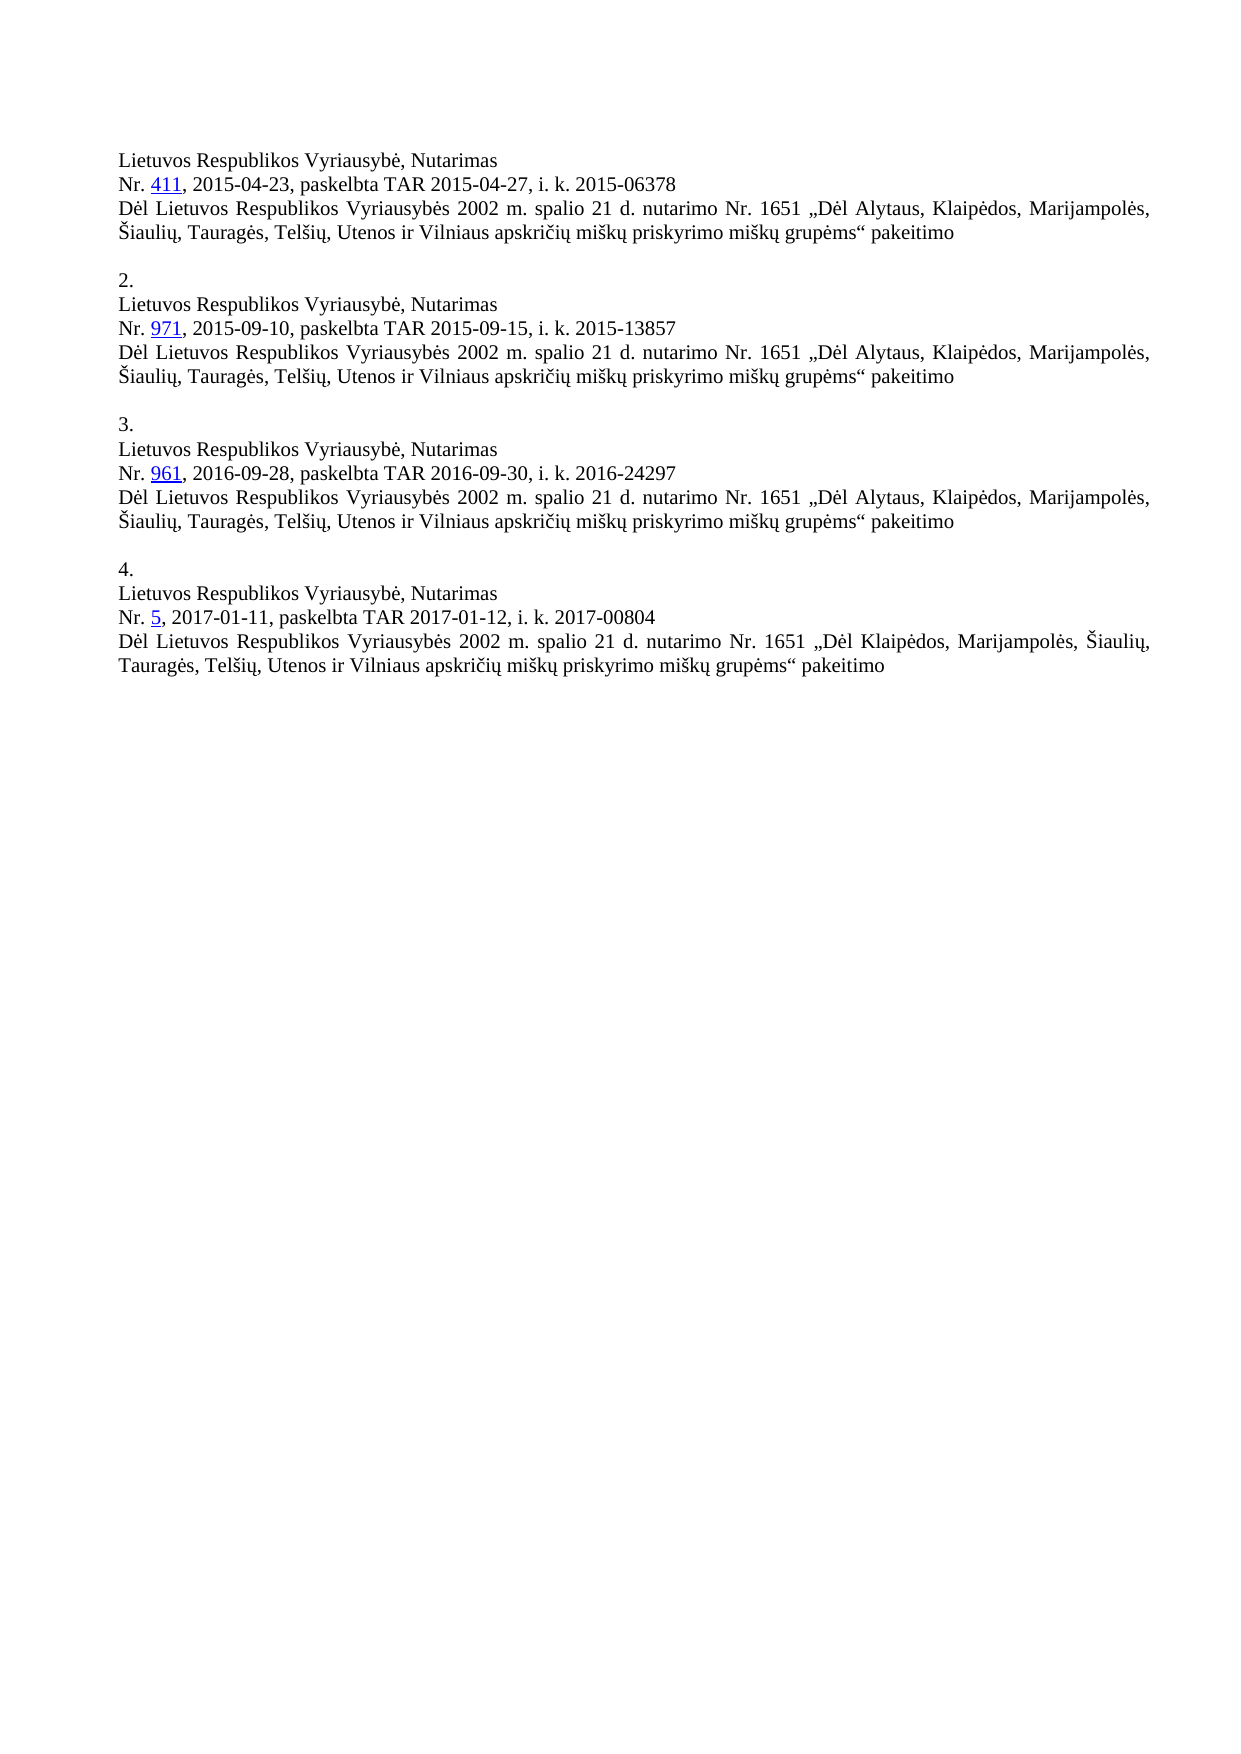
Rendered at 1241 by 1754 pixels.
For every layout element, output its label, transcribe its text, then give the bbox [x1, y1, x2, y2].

text Dėl Lietuvos Respublikos Vyriausybės 2002 m. spalio 21 d. nutarimo Nr. 1651 „Dėl Alytaus, Klaipėdos, Marijampolės, Šiaulių, Tauragės, Telšių, Utenos ir Vilniaus apskričių miškų priskyrimo miškų grupėms“ pakeitimo [118, 340, 1152, 388]
text Dėl Lietuvos Respublikos Vyriausybės 2002 m. spalio 21 d. nutarimo Nr. 1651 „Dėl Alytaus, Klaipėdos, Marijampolės, Šiaulių, Tauragės, Telšių, Utenos ir Vilniaus apskričių miškų priskyrimo miškų grupėms“ pakeitimo [118, 484, 1152, 533]
text Dėl Lietuvos Respublikos Vyriausybės 2002 m. spalio 21 d. nutarimo Nr. 1651 „Dėl Klaipėdos, Marijampolės, Šiaulių, Tauragės, Telšių, Utenos ir Vilniaus apskričių miškų priskyrimo miškų grupėms“ pakeitimo [118, 629, 1152, 677]
text 4. [118, 557, 1152, 581]
text Nr. 411, 2015-04-23, paskelbta TAR 2015-04-27, i. k. 2015-06378 [118, 172, 1152, 196]
text Nr. 961, 2016-09-28, paskelbta TAR 2016-09-30, i. k. 2016-24297 [118, 461, 1152, 484]
text Nr. 971, 2015-09-10, paskelbta TAR 2015-09-15, i. k. 2015-13857 [118, 316, 1152, 340]
text 2. [118, 268, 1152, 292]
text Lietuvos Respublikos Vyriausybė, Nutarimas [118, 148, 1152, 172]
text Dėl Lietuvos Respublikos Vyriausybės 2002 m. spalio 21 d. nutarimo Nr. 1651 „Dėl Alytaus, Klaipėdos, Marijampolės, Šiaulių, Tauragės, Telšių, Utenos ir Vilniaus apskričių miškų priskyrimo miškų grupėms“ pakeitimo [118, 196, 1152, 244]
text Lietuvos Respublikos Vyriausybė, Nutarimas [118, 436, 1152, 461]
text Lietuvos Respublikos Vyriausybė, Nutarimas [118, 581, 1152, 605]
text Nr. 5, 2017-01-11, paskelbta TAR 2017-01-12, i. k. 2017-00804 [118, 605, 1152, 629]
text Lietuvos Respublikos Vyriausybė, Nutarimas [118, 292, 1152, 316]
text 3. [118, 412, 1152, 436]
